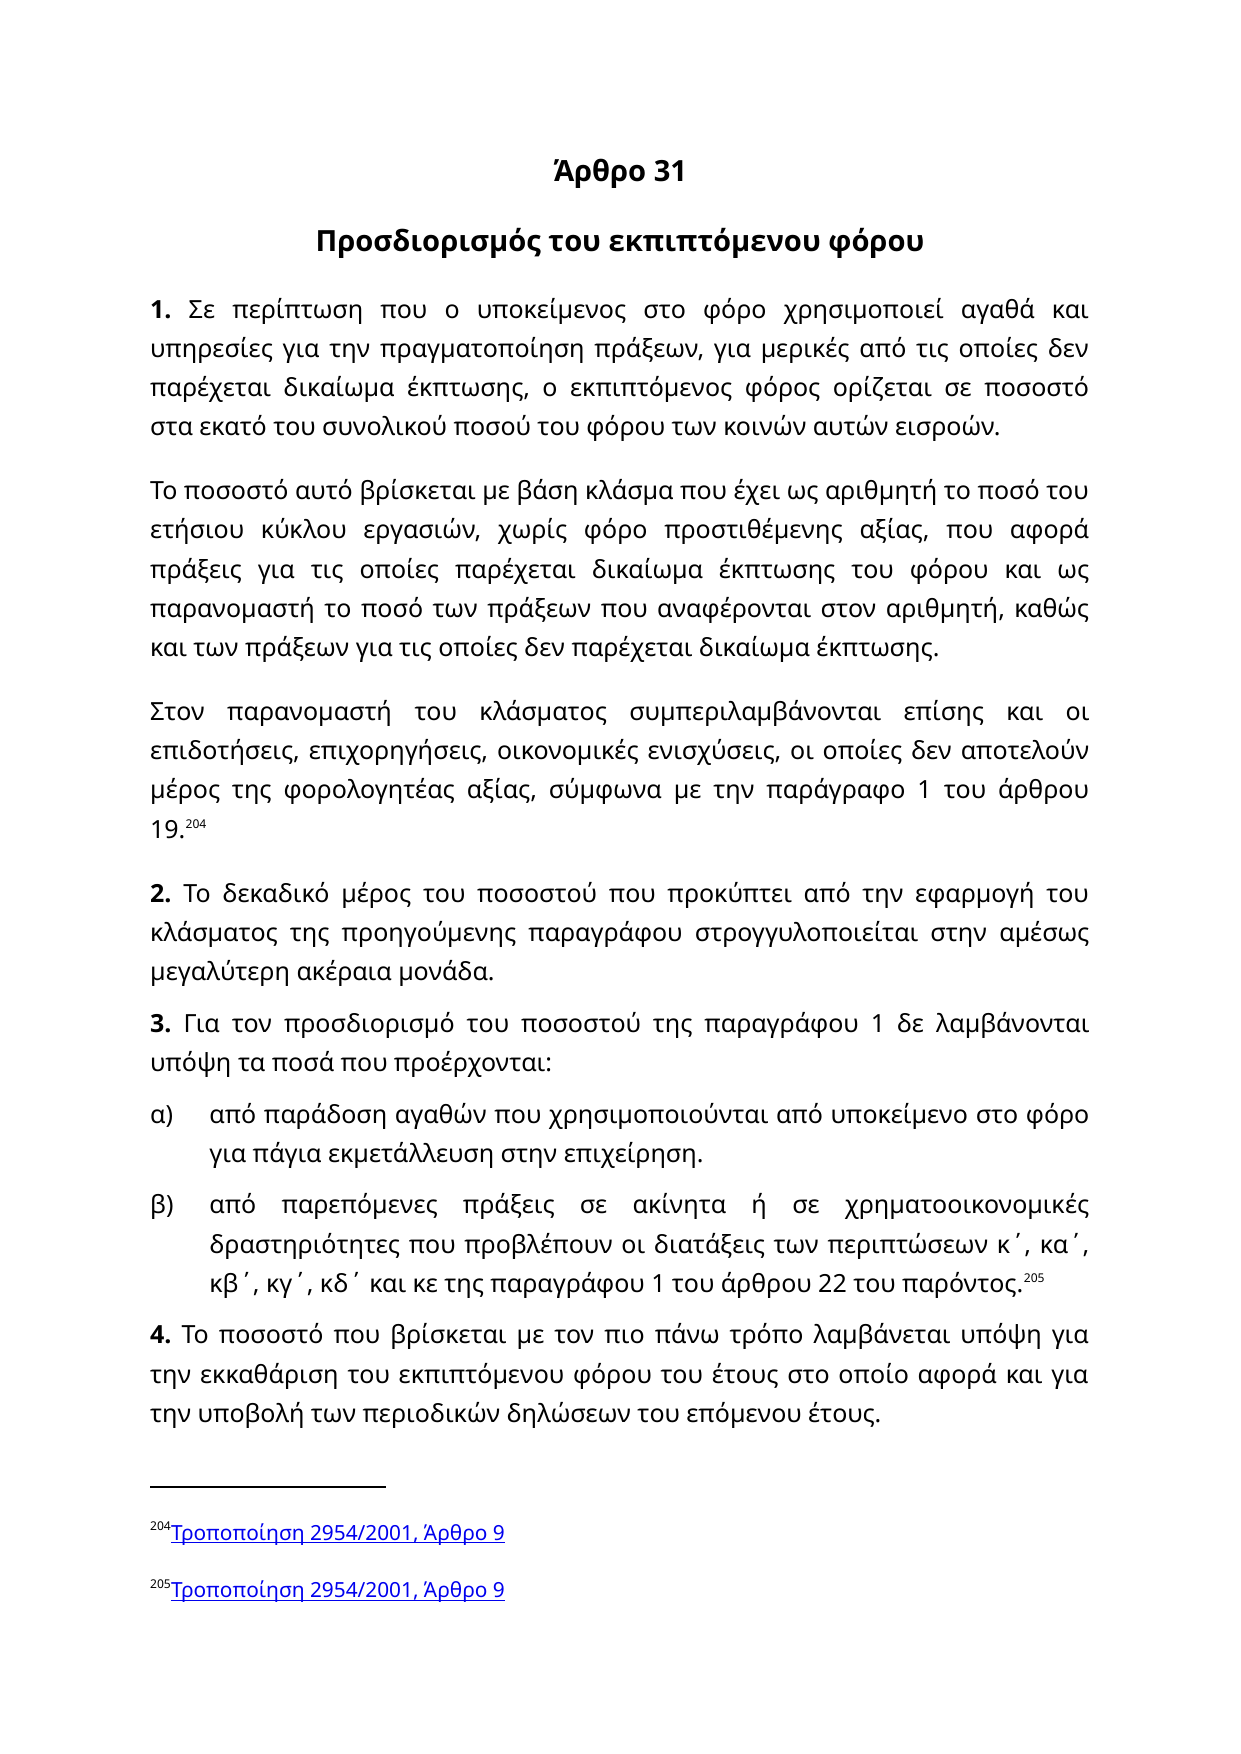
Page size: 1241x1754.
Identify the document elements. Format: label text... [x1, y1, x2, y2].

text 2. Το δεκαδικό μέρος του ποσοστού που προκύπτει από την εφαρμογή του κλάσματος της προηγούμενης παραγράφου στρογγυλοποιείται στην αμέσως μεγαλύτερη ακέραια μονάδα. [150, 875, 1090, 988]
text Το ποσοστό αυτό βρίσκεται με βάση κλάσμα που έχει ως αριθμητή το ποσό του ετήσιου κύκλου εργασιών, χωρίς φόρο προστιθέμενης αξίας, που αφορά πράξεις για τις οποίες παρέχεται δικαίωμα έκπτωσης του φόρου και ως παρανομαστή το ποσό των πράξεων που αναφέρονται στον αριθμητή, καθώς και των πράξεων για τις οποίες δεν παρέχεται δικαίωμα έκπτωσης. [150, 473, 1090, 664]
text 4. Το ποσοστό που βρίσκεται με τον πιο πάνω τρόπο λαμβάνεται υπόψη για την εκκαθάριση του εκπιπτόμενου φόρου του έτους στο οποίο αφορά και για την υποβολή των περιοδικών δηλώσεων του επόμενου έτους. [150, 1317, 1090, 1429]
list α) από παράδοση αγαθών που χρησιμοποιούνται από υποκείμενο στο φόρο για πάγια εκμετάλλευση στην επιχείρηση. [150, 1096, 1090, 1169]
subtitle Άρθρο 31 [150, 150, 1090, 190]
text Στον παρανομαστή του κλάσματος συμπεριλαμβάνονται επίσης και οι επιδοτήσεις, επιχορηγήσεις, οικονομικές ενισχύσεις, οι οποίες δεν αποτελούν μέρος της φορολογητέας αξίας, σύμφωνα με την παράγραφο 1 του άρθρου 19. [150, 694, 1090, 845]
text 3. Για τον προσδιορισμό του ποσοστού της παραγράφου 1 δε λαμβάνονται υπόψη τα ποσά που προέρχονται: [150, 1005, 1090, 1079]
list β) από παρεπόμενες πράξεις σε ακίνητα ή σε χρηματοοικονομικές δραστηριότητες που προβλέπουν οι διατάξεις των περιπτώσεων κ΄, κα΄, κβ΄, κγ΄, κδ΄ και κε της παραγράφου 1 του άρθρου 22 του παρόντος. [150, 1187, 1090, 1299]
subtitle Προσδιορισμός του εκπιπτόμενου φόρου [150, 221, 1090, 260]
text Τροποποίηση 2954/2001, Άρθρο 9 [150, 1518, 1090, 1546]
text Τροποποίηση 2954/2001, Άρθρο 9 [150, 1576, 1090, 1604]
text 1. Σε περίπτωση που ο υποκείμενος στο φόρο χρησιμοποιεί αγαθά και υπηρεσίες για την πραγματοποίηση πράξεων, για μερικές από τις οποίες δεν παρέχεται δικαίωμα έκπτωσης, ο εκπιπτόμενος φόρος ορίζεται σε ποσοστό στα εκατό του συνολικού ποσού του φόρου των κοινών αυτών εισροών. [150, 291, 1090, 443]
